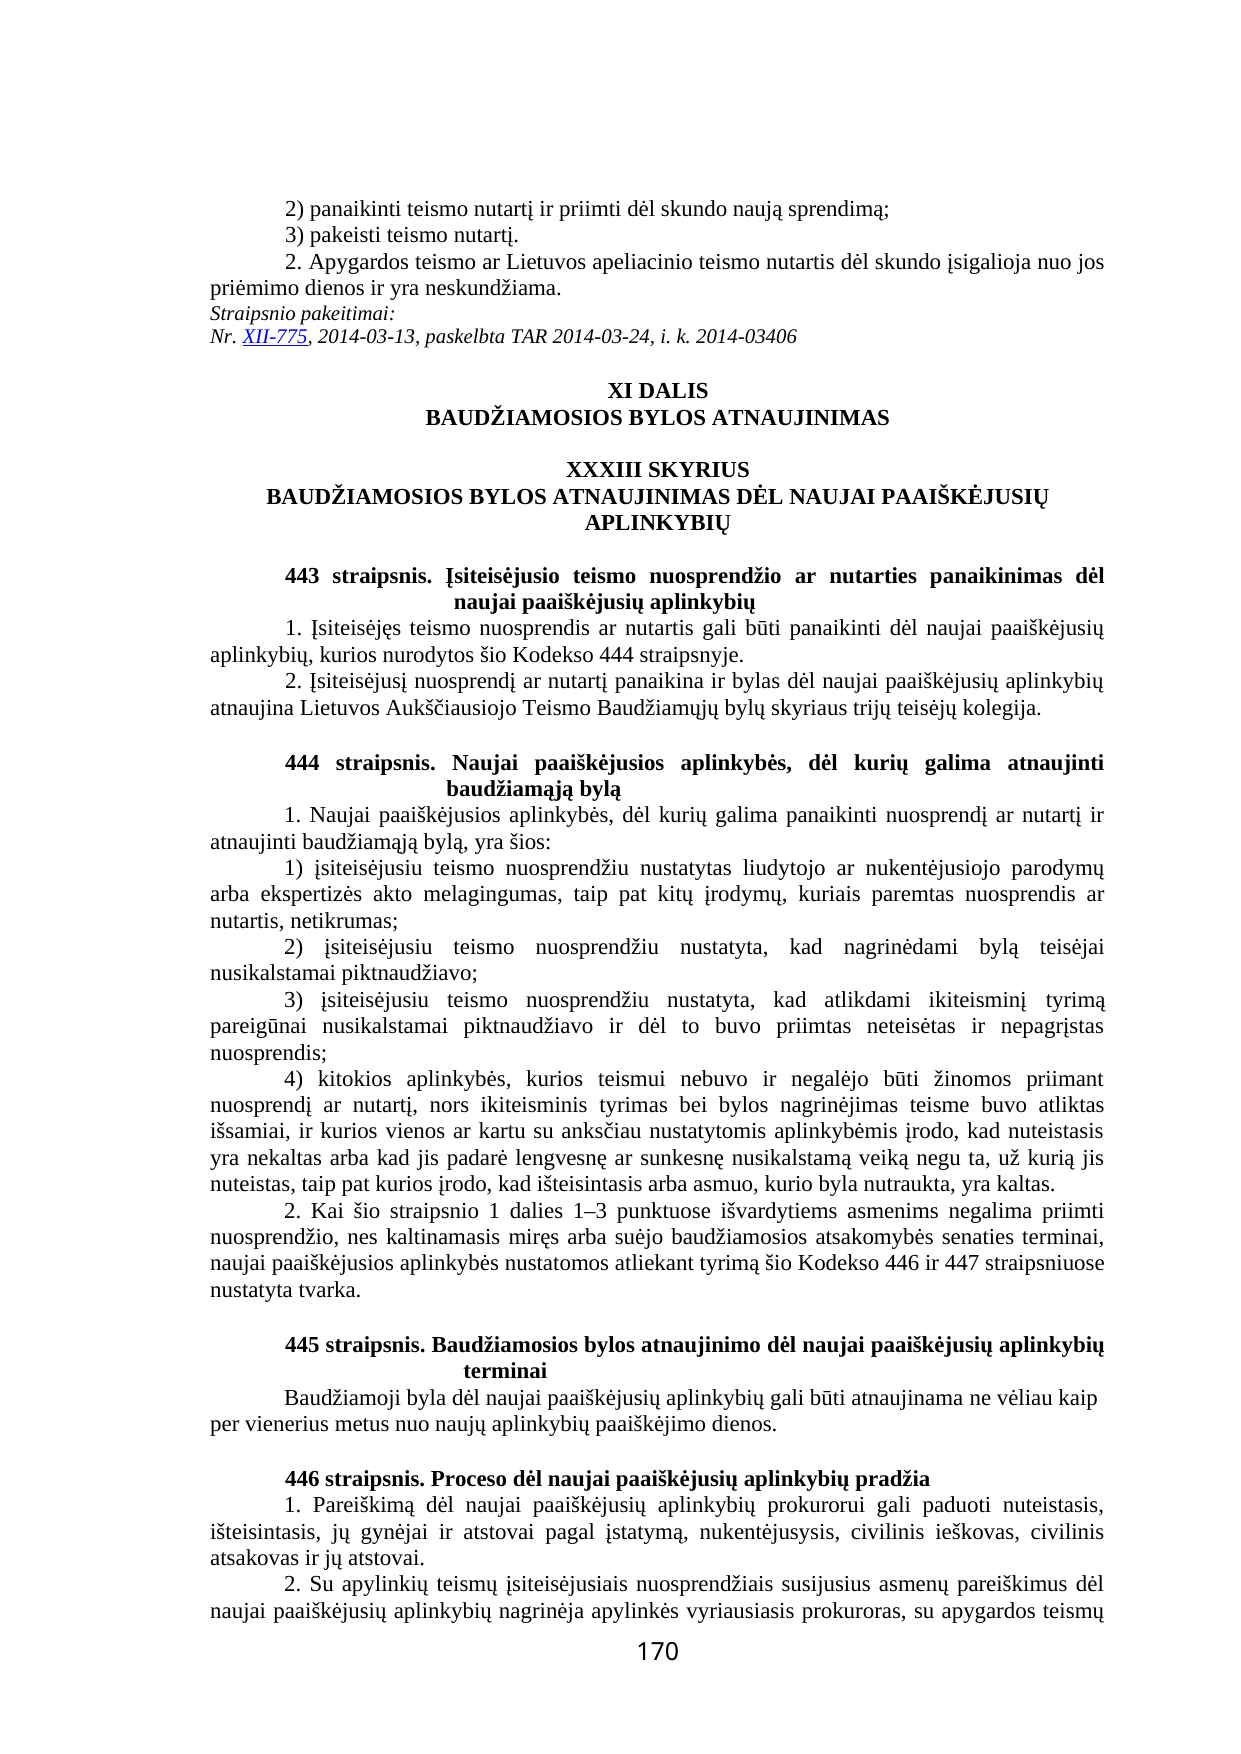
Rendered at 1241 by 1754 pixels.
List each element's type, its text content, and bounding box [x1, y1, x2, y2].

text Nr. XII-775, 2014-03-13, paskelbta TAR 2014-03-24, i. k. 2014-03406 [210, 324, 1106, 348]
text 2. Kai šio straipsnio 1 dalies 1–3 punktuose išvardytiems asmenims negalima priimti nuosprendžio, nes kaltinamasis miręs arba suėjo baudžiamosios atsakomybės senaties terminai, naujai paaiškėjusios aplinkybės nustatomos atliekant tyrimą šio Kodekso 446 ir 447 straipsniuose nustatyta tvarka. [210, 1197, 1106, 1302]
text 1. Įsiteisėjęs teismo nuosprendis ar nutartis gali būti panaikinti dėl naujai paaiškėjusių aplinkybių, kurios nurodytos šio Kodekso 444 straipsnyje. [210, 614, 1106, 667]
text 3) įsiteisėjusiu teismo nuosprendžiu nustatyta, kad atlikdami ikiteisminį tyrimą pareigūnai nusikalstamai piktnaudžiavo ir dėl to buvo priimtas neteisėtas ir nepagrįstas nuosprendis; [210, 986, 1106, 1065]
text 1) įsiteisėjusiu teismo nuosprendžiu nustatytas liudytojo ar nukentėjusiojo parodymų arba ekspertizės akto melagingumas, taip pat kitų įrodymų, kuriais paremtas nuosprendis ar nutartis, netikrumas; [210, 854, 1106, 933]
text 446 straipsnis. Proceso dėl naujai paaiškėjusių aplinkybių pradžia [210, 1465, 1106, 1491]
text XI DALIS [210, 377, 1106, 404]
text 2) įsiteisėjusiu teismo nuosprendžiu nustatyta, kad nagrinėdami bylą teisėjai nusikalstamai piktnaudžiavo; [210, 933, 1106, 986]
text XXXIII skyrius [210, 456, 1106, 483]
text 2. Įsiteisėjusį nuosprendį ar nutartį panaikina ir bylas dėl naujai paaiškėjusių aplinkybių atnaujina Lietuvos Aukščiausiojo Teismo Baudžiamųjų bylų skyriaus trijų teisėjų kolegija. [210, 667, 1106, 720]
text 1. Pareiškimą dėl naujai paaiškėjusių aplinkybių prokurorui gali paduoti nuteistasis, išteisintasis, jų gynėjai ir atstovai pagal įstatymą, nukentėjusysis, civilinis ieškovas, civilinis atsakovas ir jų atstovai. [210, 1491, 1106, 1570]
text Baudžiamosios bylos atnaujinimas dėl naujai paaiškėjusių aplinkybių [210, 483, 1106, 535]
text 1. Naujai paaiškėjusios aplinkybės, dėl kurių galima panaikinti nuosprendį ar nutartį ir atnaujinti baudžiamąją bylą, yra šios: [210, 801, 1106, 854]
text 443 straipsnis. Įsiteisėjusio teismo nuosprendžio ar nutarties panaikinimas dėl naujai paaiškėjusių aplinkybių [285, 562, 1106, 614]
text 4) kitokios aplinkybės, kurios teismui nebuvo ir negalėjo būti žinomos priimant nuosprendį ar nutartį, nors ikiteisminis tyrimas bei bylos nagrinėjimas teisme buvo atliktas išsamiai, ir kurios vienos ar kartu su anksčiau nustatytomis aplinkybėmis įrodo, kad nuteistasis yra nekaltas arba kad jis padarė lengvesnę ar sunkesnę nusikalstamą veiką negu ta, už kurią jis nuteistas, taip pat kurios įrodo, kad išteisintasis arba asmuo, kurio byla nutraukta, yra kaltas. [210, 1065, 1106, 1197]
text 2) panaikinti teismo nutartį ir priimti dėl skundo naują sprendimą; [210, 195, 1106, 221]
text 445 straipsnis. Baudžiamosios bylos atnaujinimo dėl naujai paaiškėjusių aplinkybių terminai [285, 1331, 1106, 1383]
text 2. Su apylinkių teismų įsiteisėjusiais nuosprendžiais susijusius asmenų pareiškimus dėl naujai paaiškėjusių aplinkybių nagrinėja apylinkės vyriausiasis prokuroras, su apygardos teismų [210, 1570, 1106, 1623]
text 444 straipsnis. Naujai paaiškėjusios aplinkybės, dėl kurių galima atnaujinti baudžiamąją bylą [285, 749, 1106, 801]
text 3) pakeisti teismo nutartį. [210, 221, 1106, 248]
text Baudžiamoji byla dėl naujai paaiškėjusių aplinkybių gali būti atnaujinama ne vėliau kaip per vienerius metus nuo naujų aplinkybių paaiškėjimo dienos. [210, 1383, 1106, 1436]
text Straipsnio pakeitimai: [210, 300, 1106, 324]
text BAUDŽIAMOSIOS BYLOS ATNAUJINIMAS [210, 404, 1106, 430]
text 2. Apygardos teismo ar Lietuvos apeliacinio teismo nutartis dėl skundo įsigalioja nuo jos priėmimo dienos ir yra neskundžiama. [210, 248, 1106, 300]
